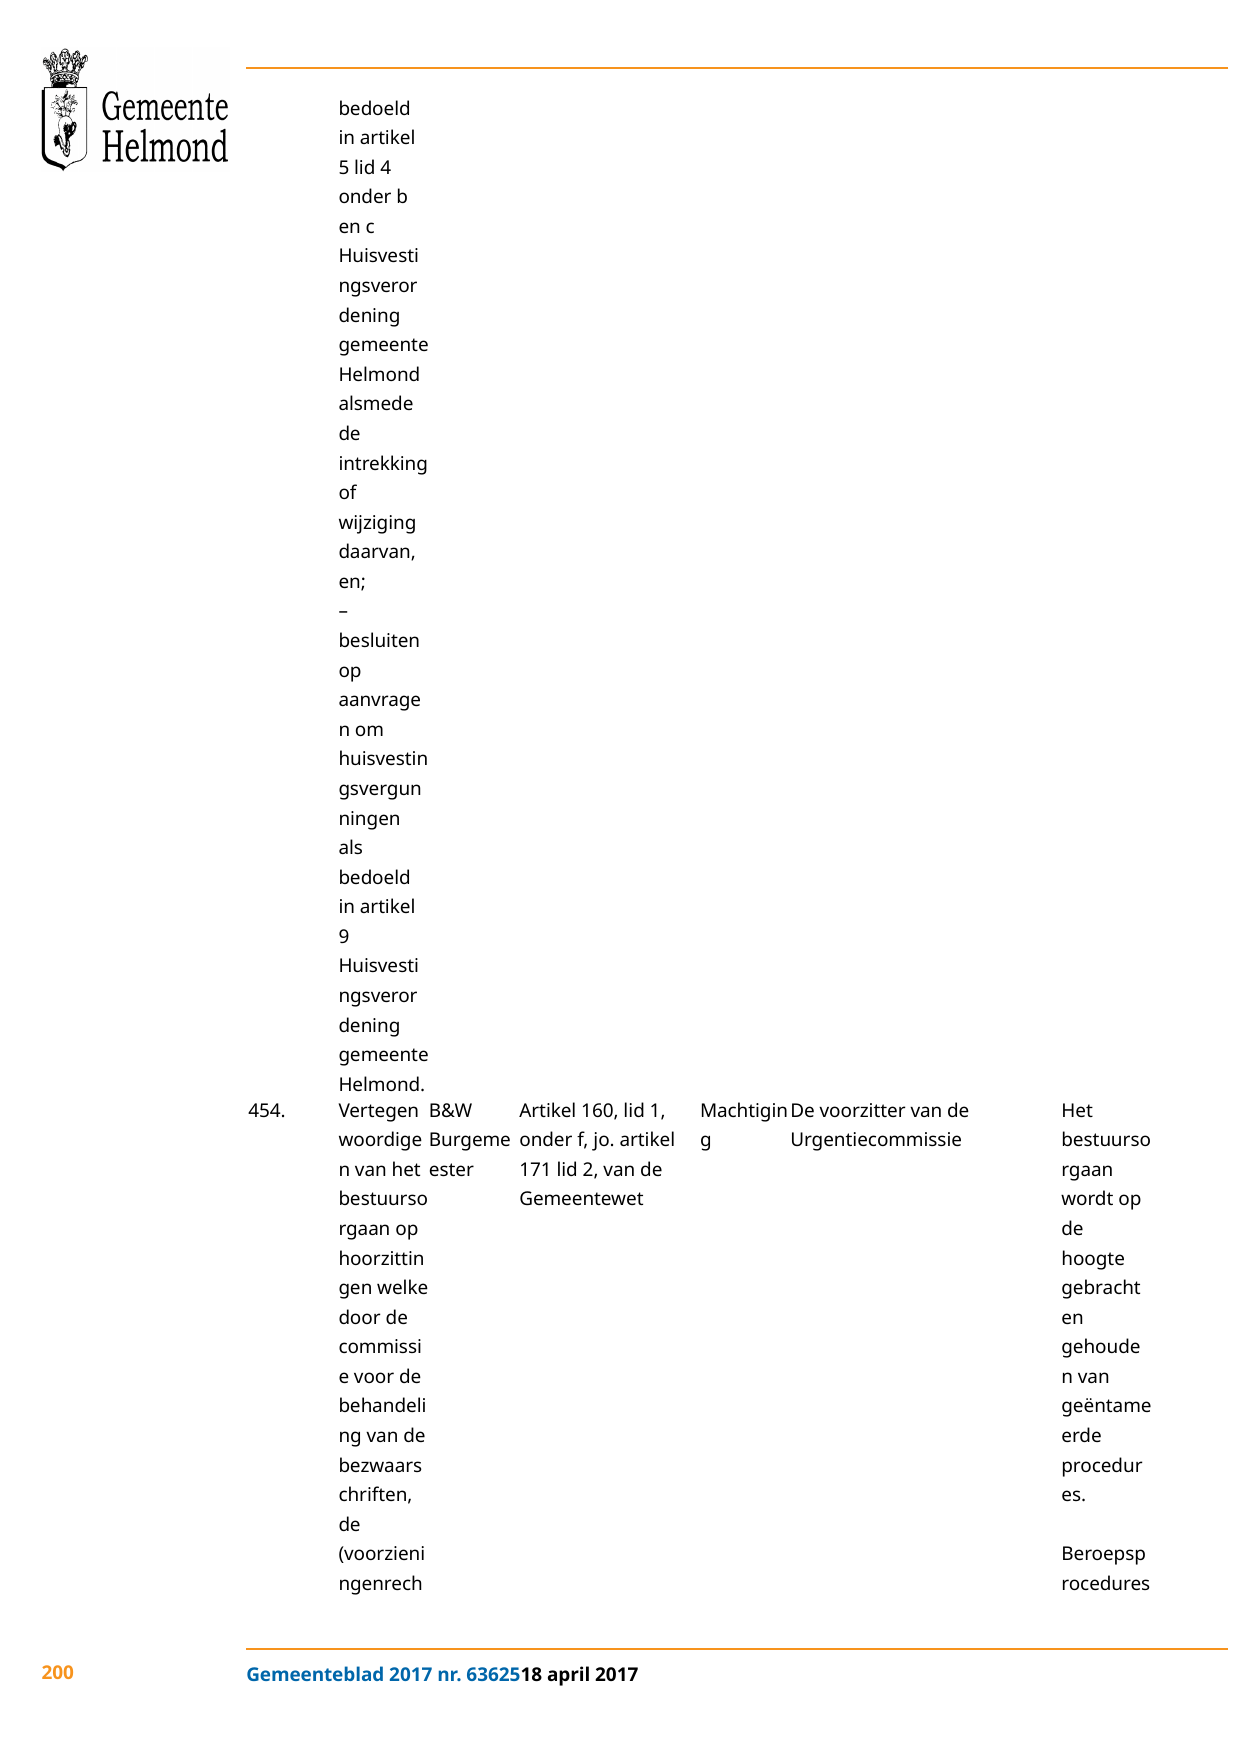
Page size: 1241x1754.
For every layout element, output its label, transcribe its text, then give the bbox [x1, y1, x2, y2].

table_cell B&W Burgemeester [429, 1097, 519, 1596]
table_cell [700, 95, 790, 1097]
table_cell [1061, 95, 1152, 1097]
table_cell Artikel 160, lid 1, onder f, jo. artikel 171 lid 2, van de Gemeentewet [519, 1097, 700, 1596]
table_cell [248, 95, 338, 1097]
table_cell 454. [248, 1097, 338, 1596]
table_cell Vertegenwoordigen van het bestuursorgaan op hoorzittingen welke door de commissie voor de behandeling van de bezwaarschriften, de (voorzieningenrech [338, 1097, 429, 1596]
table_cell [971, 95, 1061, 1097]
table_cell Het bestuursorgaan wordt op de hoogte gebracht en gehouden van geëntameerde procedures. Beroepsprocedures [1061, 1097, 1152, 1596]
table_cell Machtiging [700, 1097, 790, 1596]
table_cell bedoeld in artikel 5 lid 4 onder b en c Huisvestingsverordening gemeente Helmond alsmede de intrekking of wijziging daarvan, en; – besluiten op aanvragen om huisvestingsvergunningen als bedoeld in artikel 9 Huisvestingsverordening gemeente Helmond. [338, 95, 429, 1097]
picture [41, 47, 231, 172]
table_cell [790, 95, 971, 1097]
table_cell De voorzitter van de Urgentiecommissie [790, 1097, 971, 1596]
table_cell [519, 95, 700, 1097]
table_cell [971, 1097, 1061, 1596]
table_cell [429, 95, 519, 1097]
